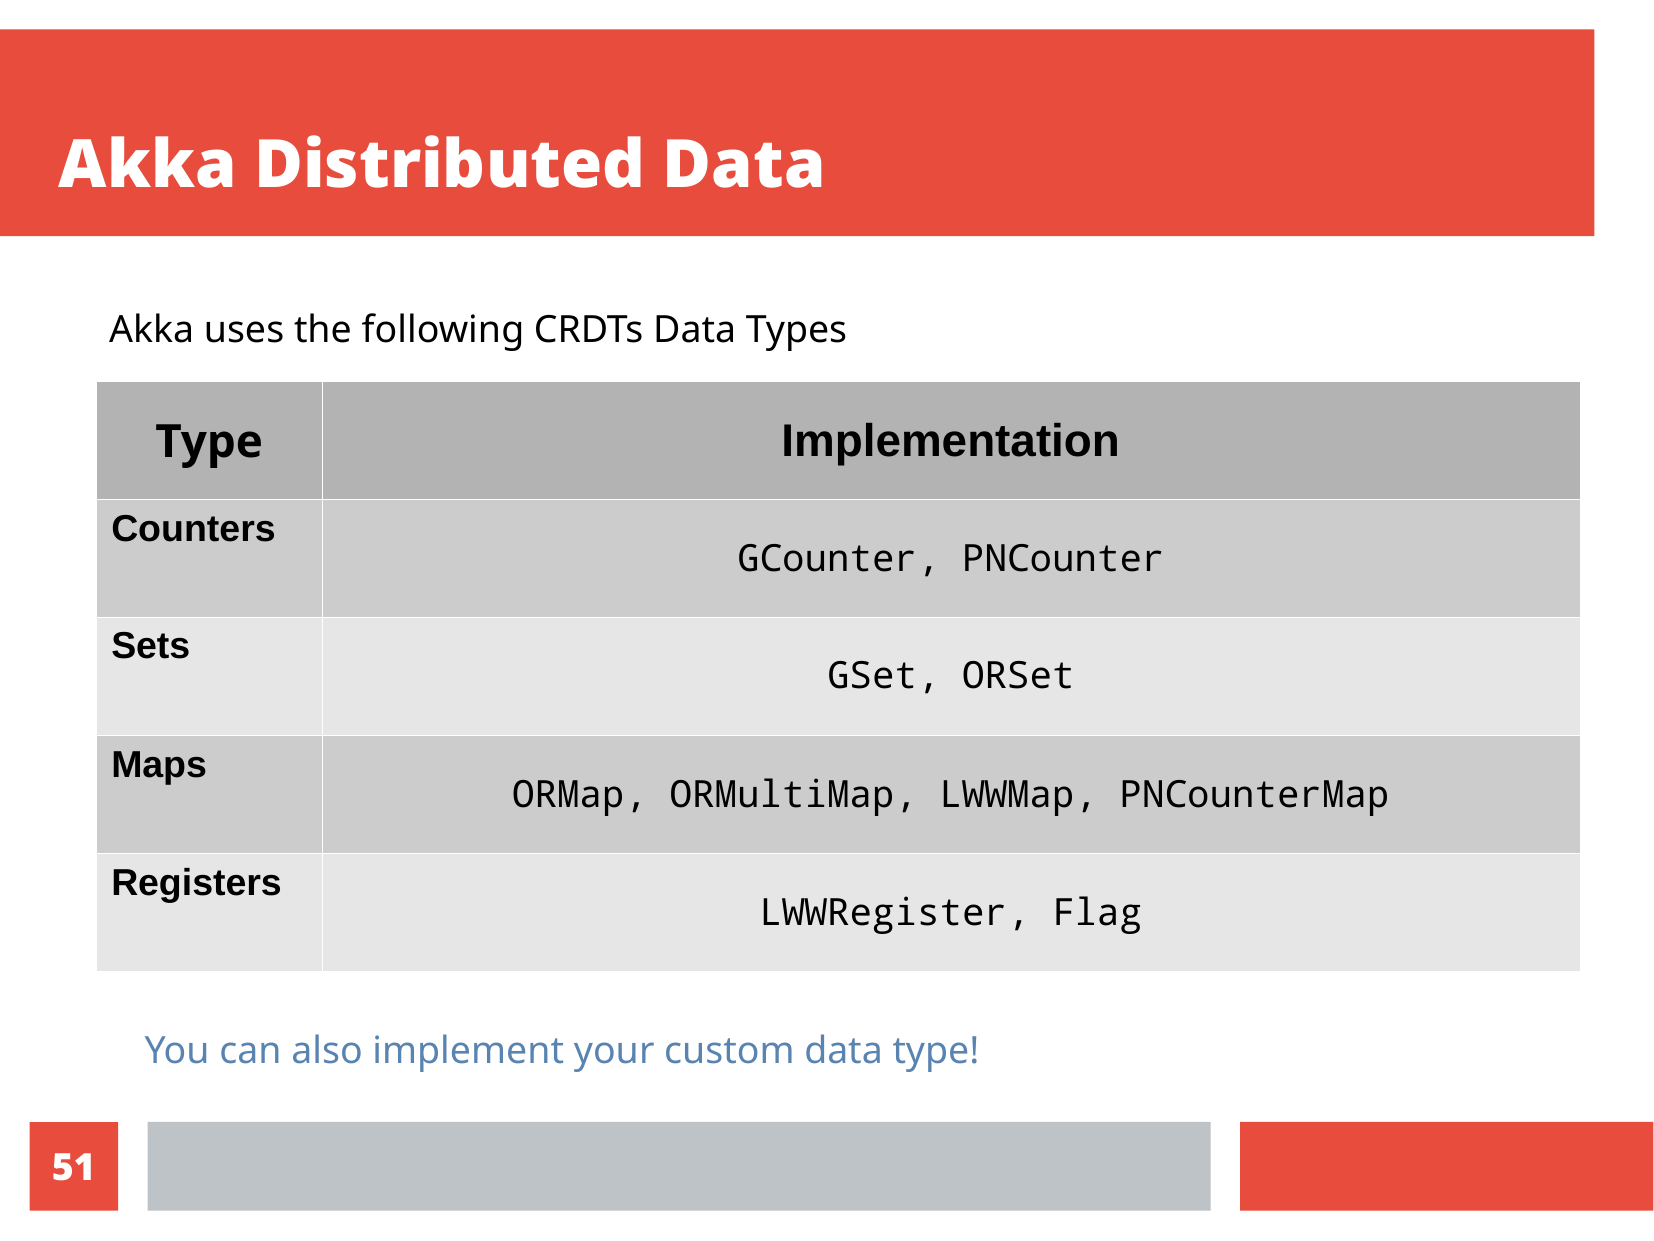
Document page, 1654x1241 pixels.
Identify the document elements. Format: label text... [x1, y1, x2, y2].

text_box You can also implement your custom data type! [129, 1015, 900, 1078]
table_cell Sets [97, 618, 322, 735]
table_cell GCounter, PNCounter [323, 500, 1580, 617]
table_cell LWWRegister, Flag [323, 854, 1580, 971]
table_cell Maps [97, 736, 322, 853]
title Akka Distributed Data [59, 59, 1595, 207]
table_cell ORMap, ORMultiMap, LWWMap, PNCounterMap [323, 736, 1580, 853]
table_cell Counters [97, 500, 322, 617]
table_cell Registers [97, 854, 322, 971]
text_box Akka uses the following CRDTs Data Types [94, 295, 776, 358]
table_cell GSet, ORSet [323, 618, 1580, 735]
table_header Implementation [323, 382, 1580, 499]
table_header Type [97, 382, 322, 499]
